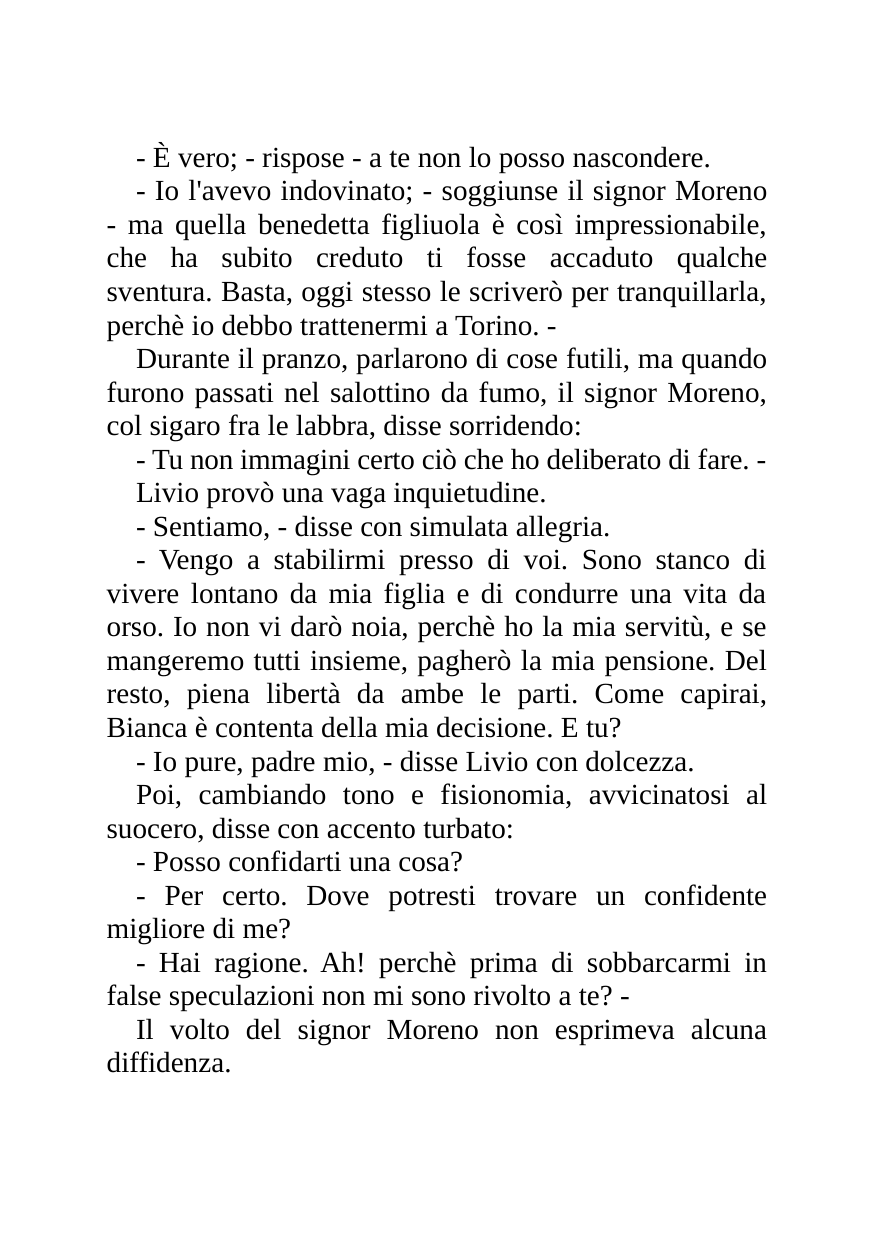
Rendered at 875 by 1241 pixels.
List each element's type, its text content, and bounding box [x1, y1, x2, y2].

text Il volto del signor Moreno non esprimeva alcuna diffidenza. [106, 1012, 768, 1079]
text - Io pure, padre mio, - disse Livio con dolcezza. [106, 744, 768, 777]
text - Sentiamo, - disse con simulata allegria. [106, 509, 768, 542]
text - È vero; - rispose - a te non lo posso nascondere. [106, 140, 768, 173]
text Poi, cambiando tono e fisionomia, avvicinatosi al suocero, disse con accento turbato: [106, 777, 768, 844]
text - Per certo. Dove potresti trovare un confidente migliore di me? [106, 878, 768, 945]
text Durante il pranzo, parlarono di cose futili, ma quando furono passati nel salottino da fumo, il signor Moreno, col sigaro fra le labbra, disse sorridendo: [106, 341, 768, 442]
text - Tu non immagini certo ciò che ho deliberato di fare. - [106, 442, 768, 475]
text Livio provò una vaga inquietudine. [106, 475, 768, 509]
text - Io l'avevo indovinato; - soggiunse il signor Moreno - ma quella benedetta figliuola è così impressionabile, che ha subito creduto ti fosse accaduto qualche sventura. Basta, oggi stesso le scriverò per tranquillarla, perchè io debbo trattenermi a Torino. - [106, 173, 768, 341]
text - Posso confidarti una cosa? [106, 844, 768, 878]
text - Vengo a stabilirmi presso di voi. Sono stanco di vivere lontano da mia figlia e di condurre una vita da orso. Io non vi darò noia, perchè ho la mia servitù, e se mangeremo tutti insieme, pagherò la mia pensione. Del resto, piena libertà da ambe le parti. Come capirai, Bianca è contenta della mia decisione. E tu? [106, 542, 768, 744]
text - Hai ragione. Ah! perchè prima di sobbarcarmi in false speculazioni non mi sono rivolto a te? - [106, 945, 768, 1012]
